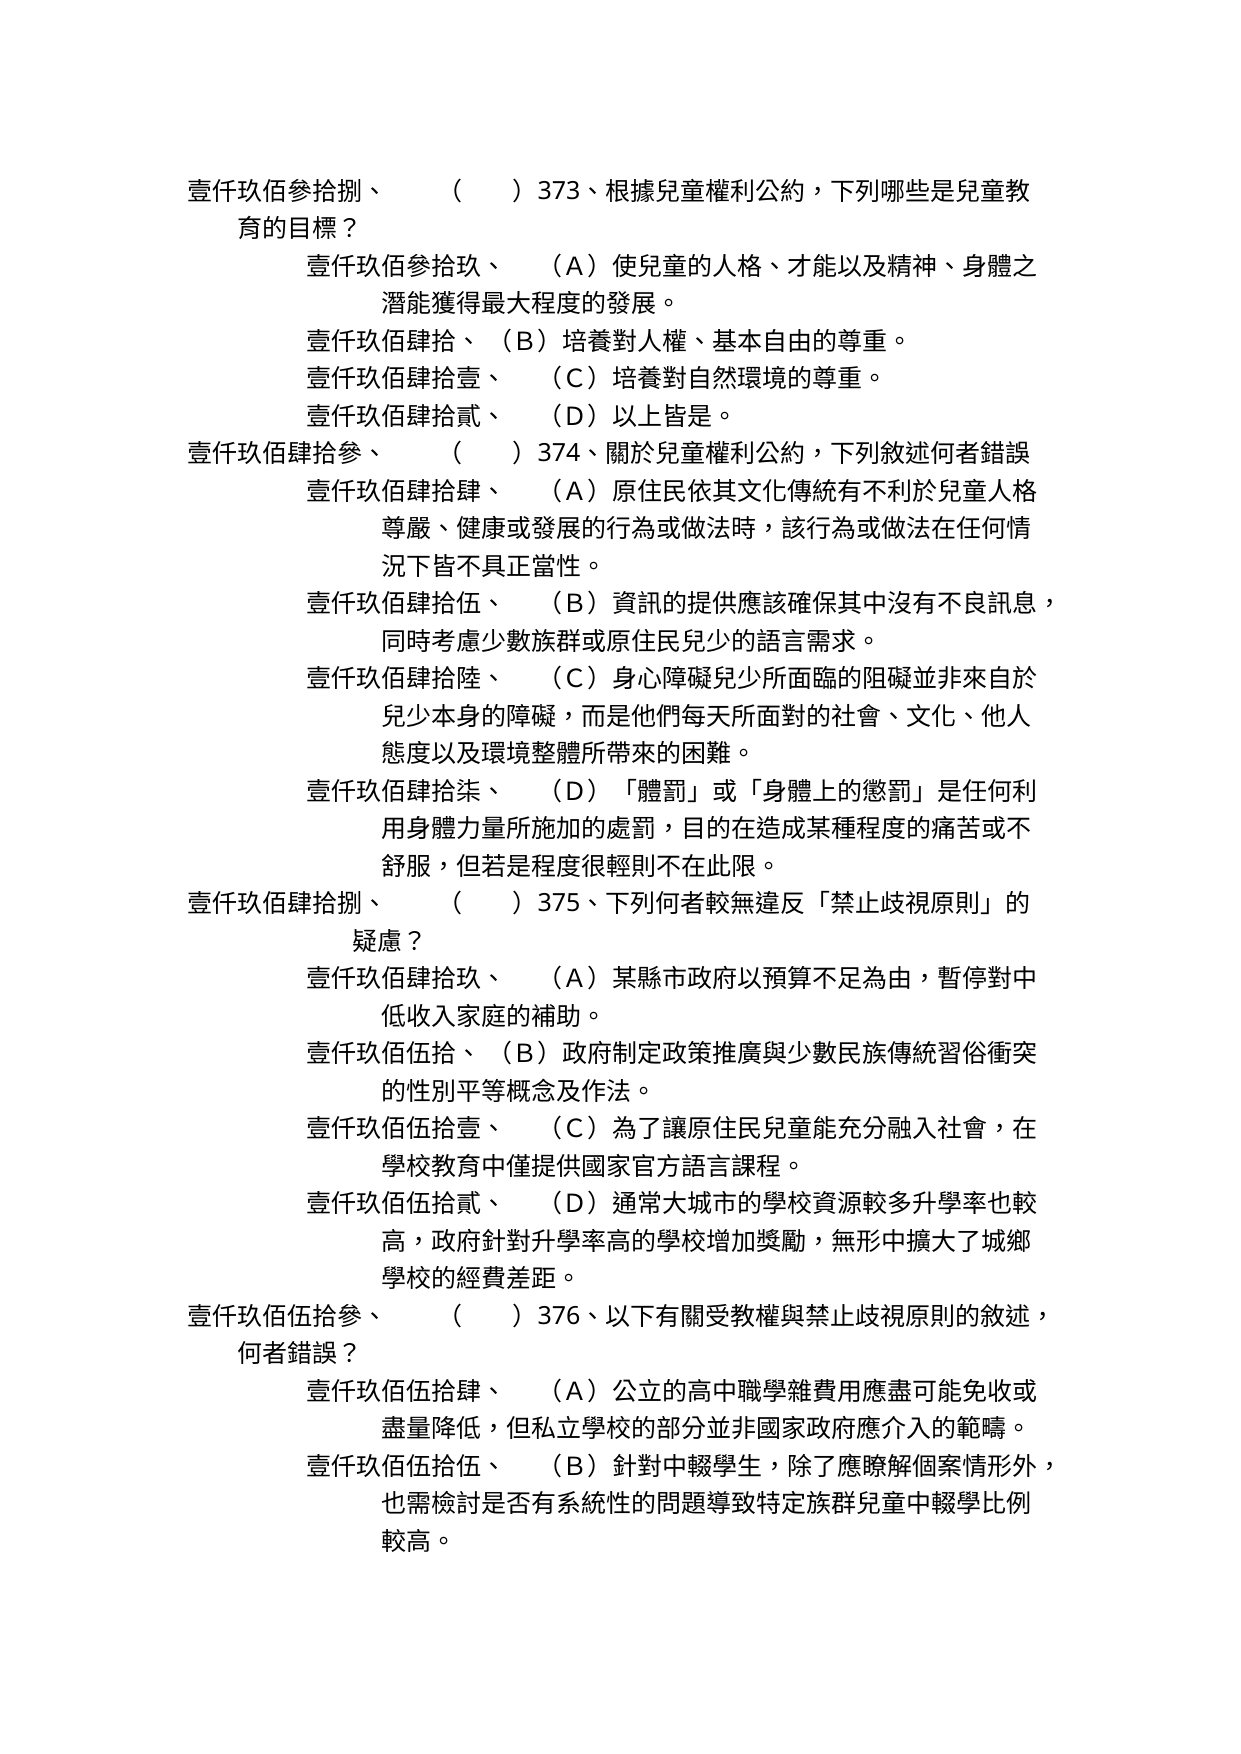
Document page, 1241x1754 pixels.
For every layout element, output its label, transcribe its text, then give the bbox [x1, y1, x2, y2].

list （Ｄ）「體罰」或「身體上的懲罰」是任何利用身體力量所施加的處罰，目的在造成某種程度的痛苦或不舒服，但若是程度很輕則不在此限。 [306, 764, 1053, 877]
list （ ）374、關於兒童權利公約，下列敘述何者錯誤 [187, 427, 1053, 464]
list （Ｃ）身心障礙兒少所面臨的阻礙並非來自於兒少本身的障礙，而是他們每天所面對的社會、文化、他人態度以及環境整體所帶來的困難。 [306, 652, 1053, 764]
list （Ｄ）通常大城市的學校資源較多升學率也較高，政府針對升學率高的學校增加獎勵，無形中擴大了城鄉學校的經費差距。 [306, 1177, 1053, 1289]
list （Ｂ）資訊的提供應該確保其中沒有不良訊息，同時考慮少數族群或原住民兒少的語言需求。 [306, 577, 1053, 652]
list （Ａ）原住民依其文化傳統有不利於兒童人格尊嚴、健康或發展的行為或做法時，該行為或做法在任何情況下皆不具正當性。 [306, 464, 1053, 577]
list （Ｂ）政府制定政策推廣與少數民族傳統習俗衝突的性別平等概念及作法。 [306, 1027, 1053, 1102]
list （Ａ）某縣市政府以預算不足為由，暫停對中低收入家庭的補助。 [306, 952, 1053, 1027]
list （Ｃ）為了讓原住民兒童能充分融入社會，在學校教育中僅提供國家官方語言課程。 [306, 1102, 1053, 1177]
list （ ）375、下列何者較無違反「禁止歧視原則」的疑慮？ [187, 877, 1053, 952]
list （Ｄ）以上皆是。 [306, 389, 1053, 427]
list （Ｂ）針對中輟學生，除了應瞭解個案情形外，也需檢討是否有系統性的問題導致特定族群兒童中輟學比例較高。 [306, 1439, 1053, 1552]
list （ ）373、根據兒童權利公約，下列哪些是兒童教育的目標？ [187, 164, 1053, 239]
list （Ｃ）培養對自然環境的尊重。 [306, 352, 1053, 389]
list （Ｂ）培養對人權、基本自由的尊重。 [306, 314, 1053, 352]
list （ ）376、以下有關受教權與禁止歧視原則的敘述，何者錯誤？ [187, 1289, 1053, 1364]
list （Ａ）使兒童的人格、才能以及精神、身體之潛能獲得最大程度的發展。 [306, 239, 1053, 314]
list （Ａ）公立的高中職學雜費用應盡可能免收或盡量降低，但私立學校的部分並非國家政府應介入的範疇。 [306, 1364, 1053, 1439]
